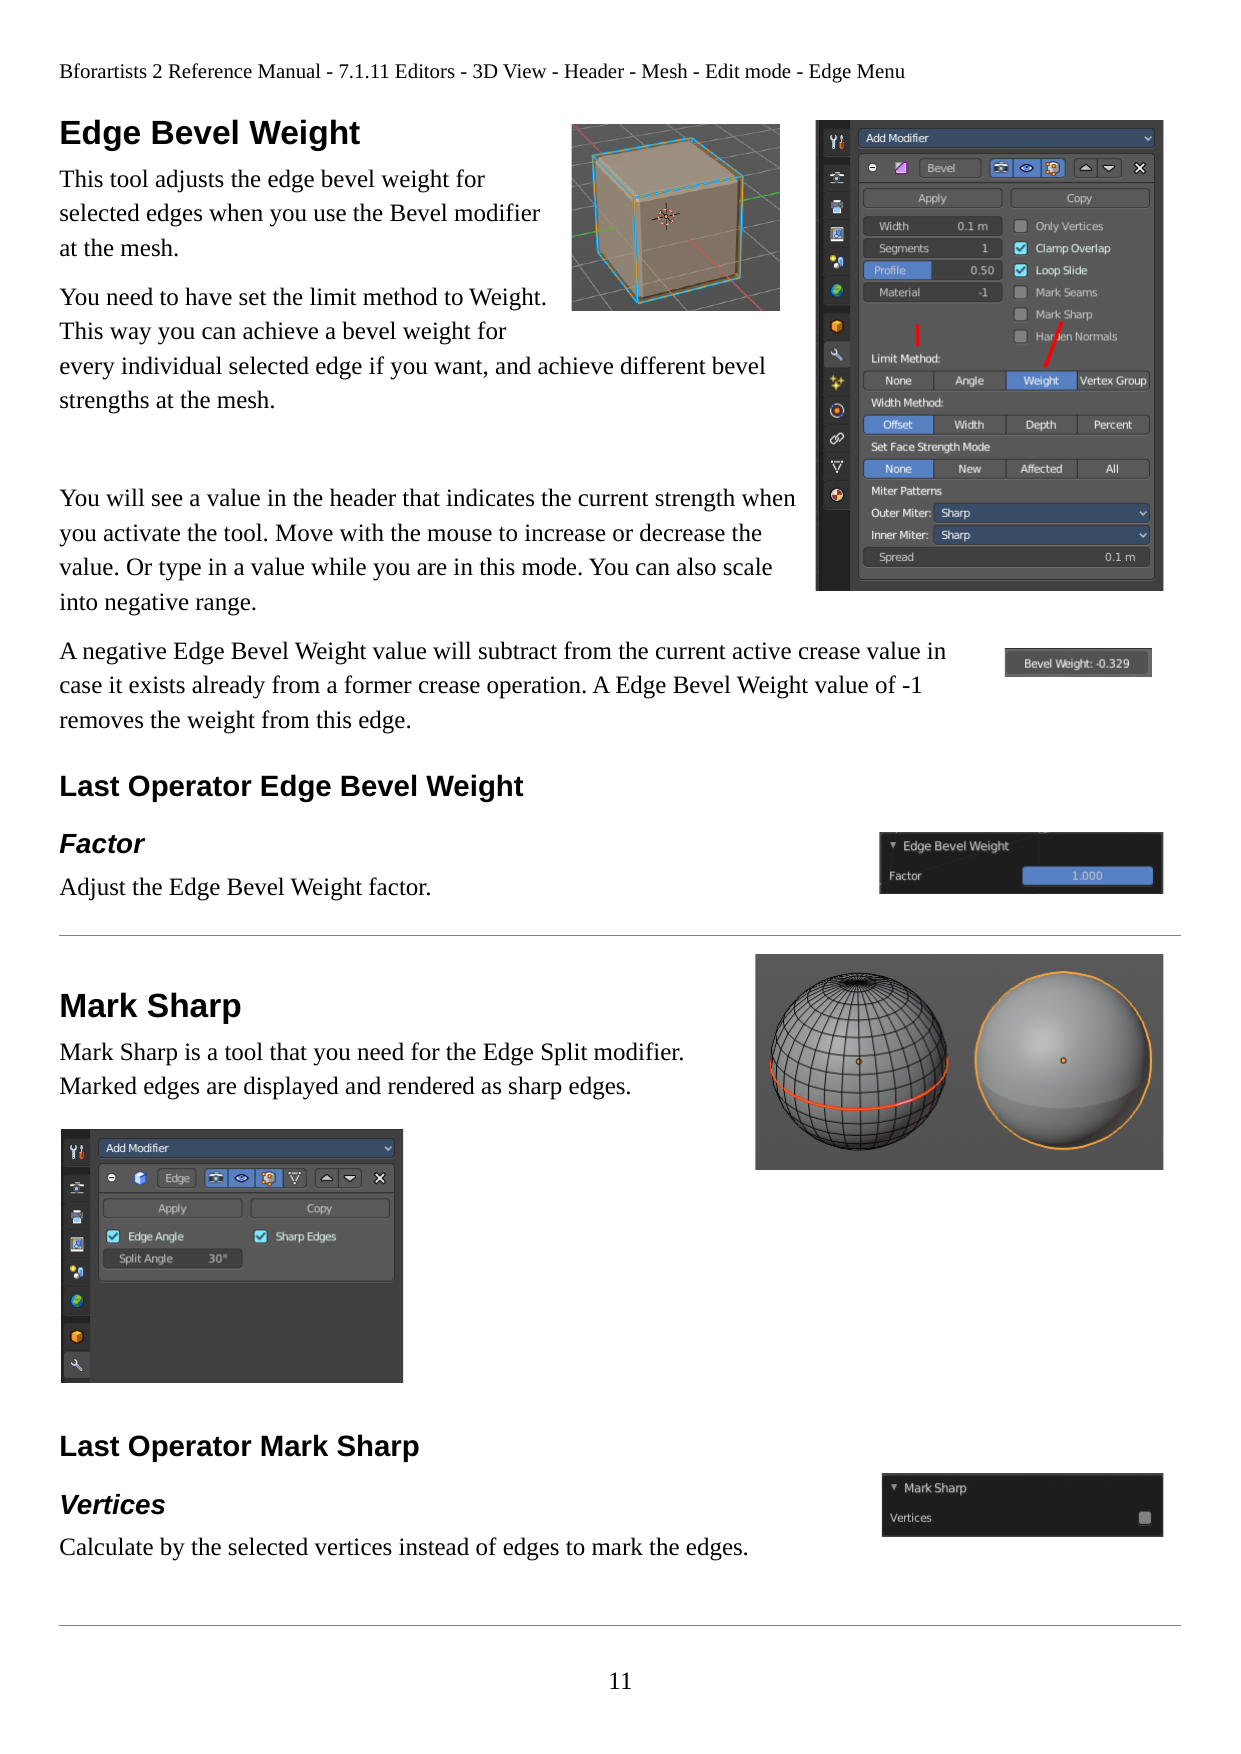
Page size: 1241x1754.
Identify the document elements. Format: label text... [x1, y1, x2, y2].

picture [61, 1129, 404, 1383]
subtitle [1164, 986, 1181, 1024]
picture [881, 1473, 1164, 1537]
subtitle Last Operator Mark Sharp [59, 1429, 1181, 1463]
subtitle [1164, 1488, 1181, 1520]
text You will see a value in the header that indicates the current strength when you activate the tool. Move with the mouse to increase or decrease the value. Or type in a value while you are in this mode. You can also scale into negative range. [59, 483, 1181, 616]
subtitle Mark Sharp [59, 986, 755, 1024]
text This tool adjusts the edge bevel weight for selected edges when you use the Bevel modifier at the mesh. [59, 164, 571, 261]
text Calculate by the selected vertices instead of edges to mark the edges. [59, 1532, 1181, 1561]
picture [815, 120, 1164, 591]
subtitle Last Operator Edge Bevel Weight [59, 768, 1181, 802]
picture [755, 954, 1164, 1170]
text Adjust the Edge Bevel Weight factor. [59, 872, 1181, 900]
subtitle Vertices [59, 1488, 881, 1520]
text You need to have set the limit method to Weight. This way you can achieve a bevel weight for every individual selected edge if you want, and achieve different bevel strengths at the mesh. [59, 282, 815, 414]
picture [1004, 648, 1152, 677]
subtitle Edge Bevel Weight [59, 113, 1181, 151]
text [780, 164, 815, 261]
text A negative Edge Bevel Weight value will subtract from the current active crease value in case it exists already from a former crease operation. A Edge Bevel Weight value of -1 removes the weight from this edge. [59, 636, 1181, 733]
picture [571, 124, 780, 311]
text Mark Sharp is a tool that you need for the Edge Split modifier. Marked edges are displayed and rendered as sharp edges. [59, 1037, 755, 1100]
subtitle Factor [59, 827, 1181, 859]
picture [879, 832, 1164, 894]
